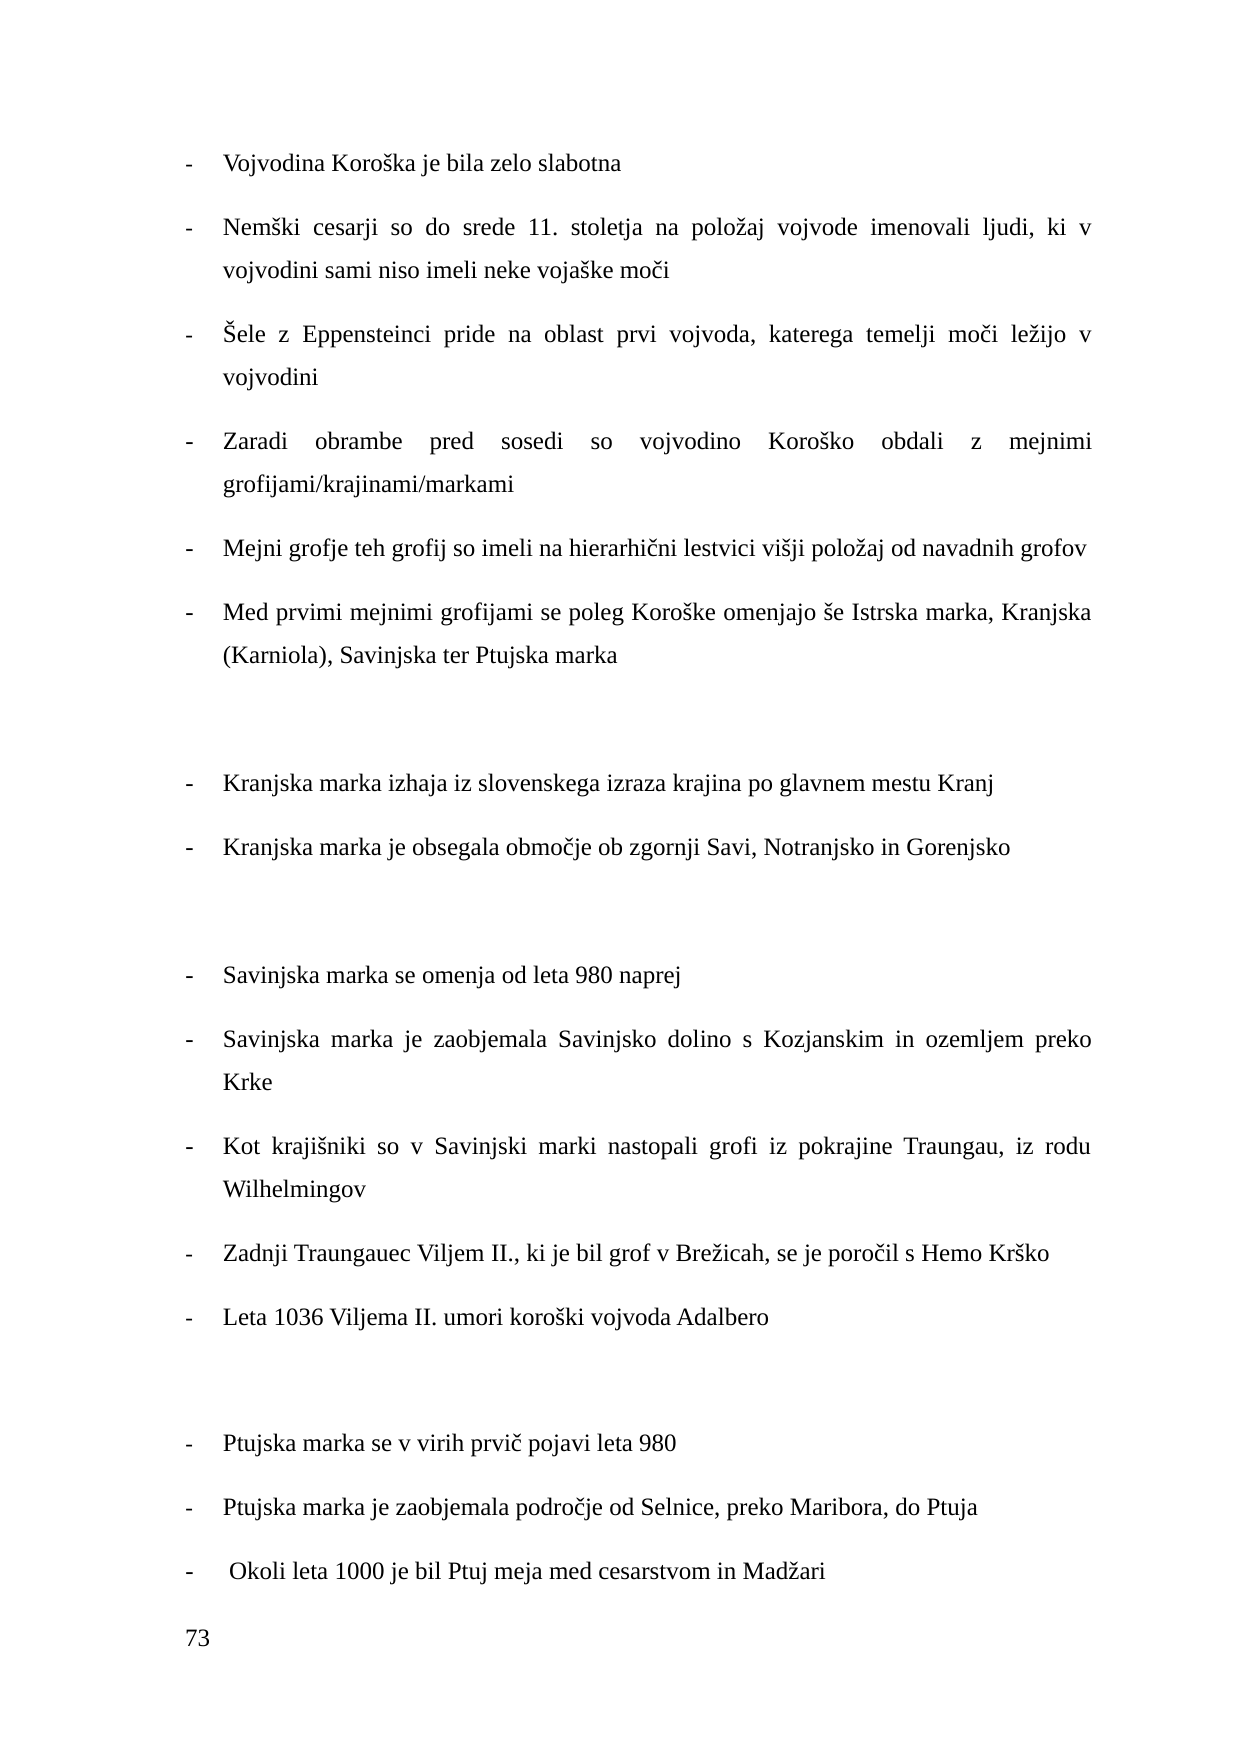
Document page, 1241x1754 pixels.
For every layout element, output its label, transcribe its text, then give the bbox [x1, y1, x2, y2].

list Vojvodina Koroška je bila zelo slabotna [185, 148, 1093, 176]
list Šele z Eppensteinci pride na oblast prvi vojvoda, katerega temelji moči ležijo v vojvodini [185, 319, 1093, 391]
list Leta 1036 Viljema II. umori koroški vojvoda Adalbero [185, 1302, 1093, 1331]
list Nemški cesarji so do srede 11. stoletja na položaj vojvode imenovali ljudi, ki v vojvodini sami niso imeli neke vojaške moči [185, 212, 1093, 283]
list Kranjska marka je obsegala območje ob zgornji Savi, Notranjsko in Gorenjsko [185, 832, 1093, 861]
list Mejni grofje teh grofij so imeli na hierarhični lestvici višji položaj od navadnih grofov [185, 533, 1093, 562]
list Savinjska marka je zaobjemala Savinjsko dolino s Kozjanskim in ozemljem preko Krke [185, 1024, 1093, 1096]
list Kot krajišniki so v Savinjski marki nastopali grofi iz pokrajine Traungau, iz rodu Wilhelmingov [185, 1131, 1093, 1203]
list Zaradi obrambe pred sosedi so vojvodino Koroško obdali z mejnimi grofijami/krajinami/markami [185, 426, 1093, 498]
list Kranjska marka izhaja iz slovenskega izraza krajina po glavnem mestu Kranj [185, 768, 1093, 797]
list Med prvimi mejnimi grofijami se poleg Koroške omenjajo še Istrska marka, Kranjska (Karniola), Savinjska ter Ptujska marka [185, 597, 1093, 669]
list Savinjska marka se omenja od leta 980 naprej [185, 960, 1093, 988]
list Ptujska marka se v virih prvič pojavi leta 980 [185, 1428, 1093, 1457]
list Ptujska marka je zaobjemala področje od Selnice, preko Maribora, do Ptuja [185, 1492, 1093, 1521]
list Okoli leta 1000 je bil Ptuj meja med cesarstvom in Madžari [185, 1556, 1093, 1585]
list Zadnji Traungauec Viljem II., ki je bil grof v Brežicah, se je poročil s Hemo Krško [185, 1238, 1093, 1267]
